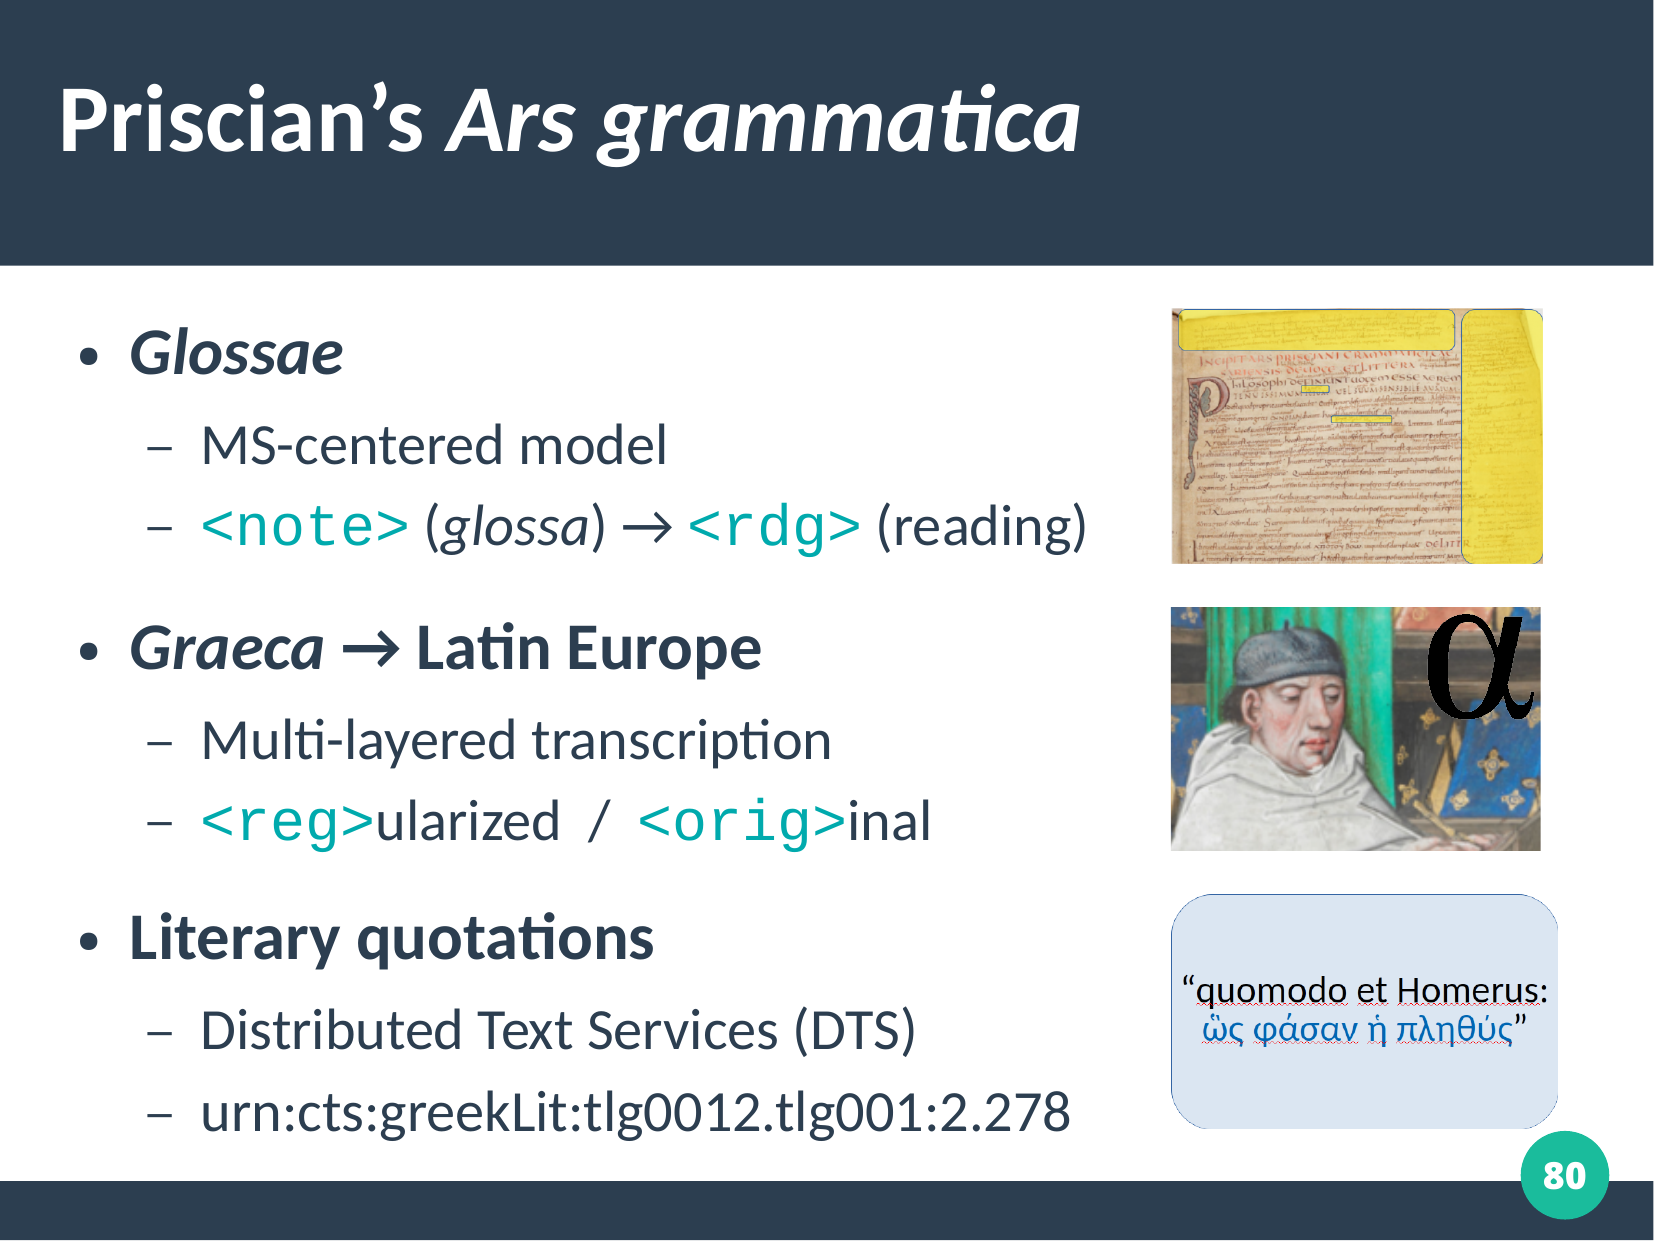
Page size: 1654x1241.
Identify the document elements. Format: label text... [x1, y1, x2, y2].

picture [1171, 894, 1558, 1129]
list Glossae MS-centered model <note> (glossa) → <rdg> (reading) [59, 324, 1096, 586]
picture [1170, 308, 1543, 851]
list Graeca → Latin Europe Multi-layered transcription <reg>ularized / <orig>inal [59, 620, 1096, 881]
list Literary quotations Distributed Text Services (DTS) urn:cts:greekLit:tlg0012.tlg001:2.278 [59, 909, 1096, 1170]
title Priscian’s Ars grammatica [59, 49, 1595, 207]
